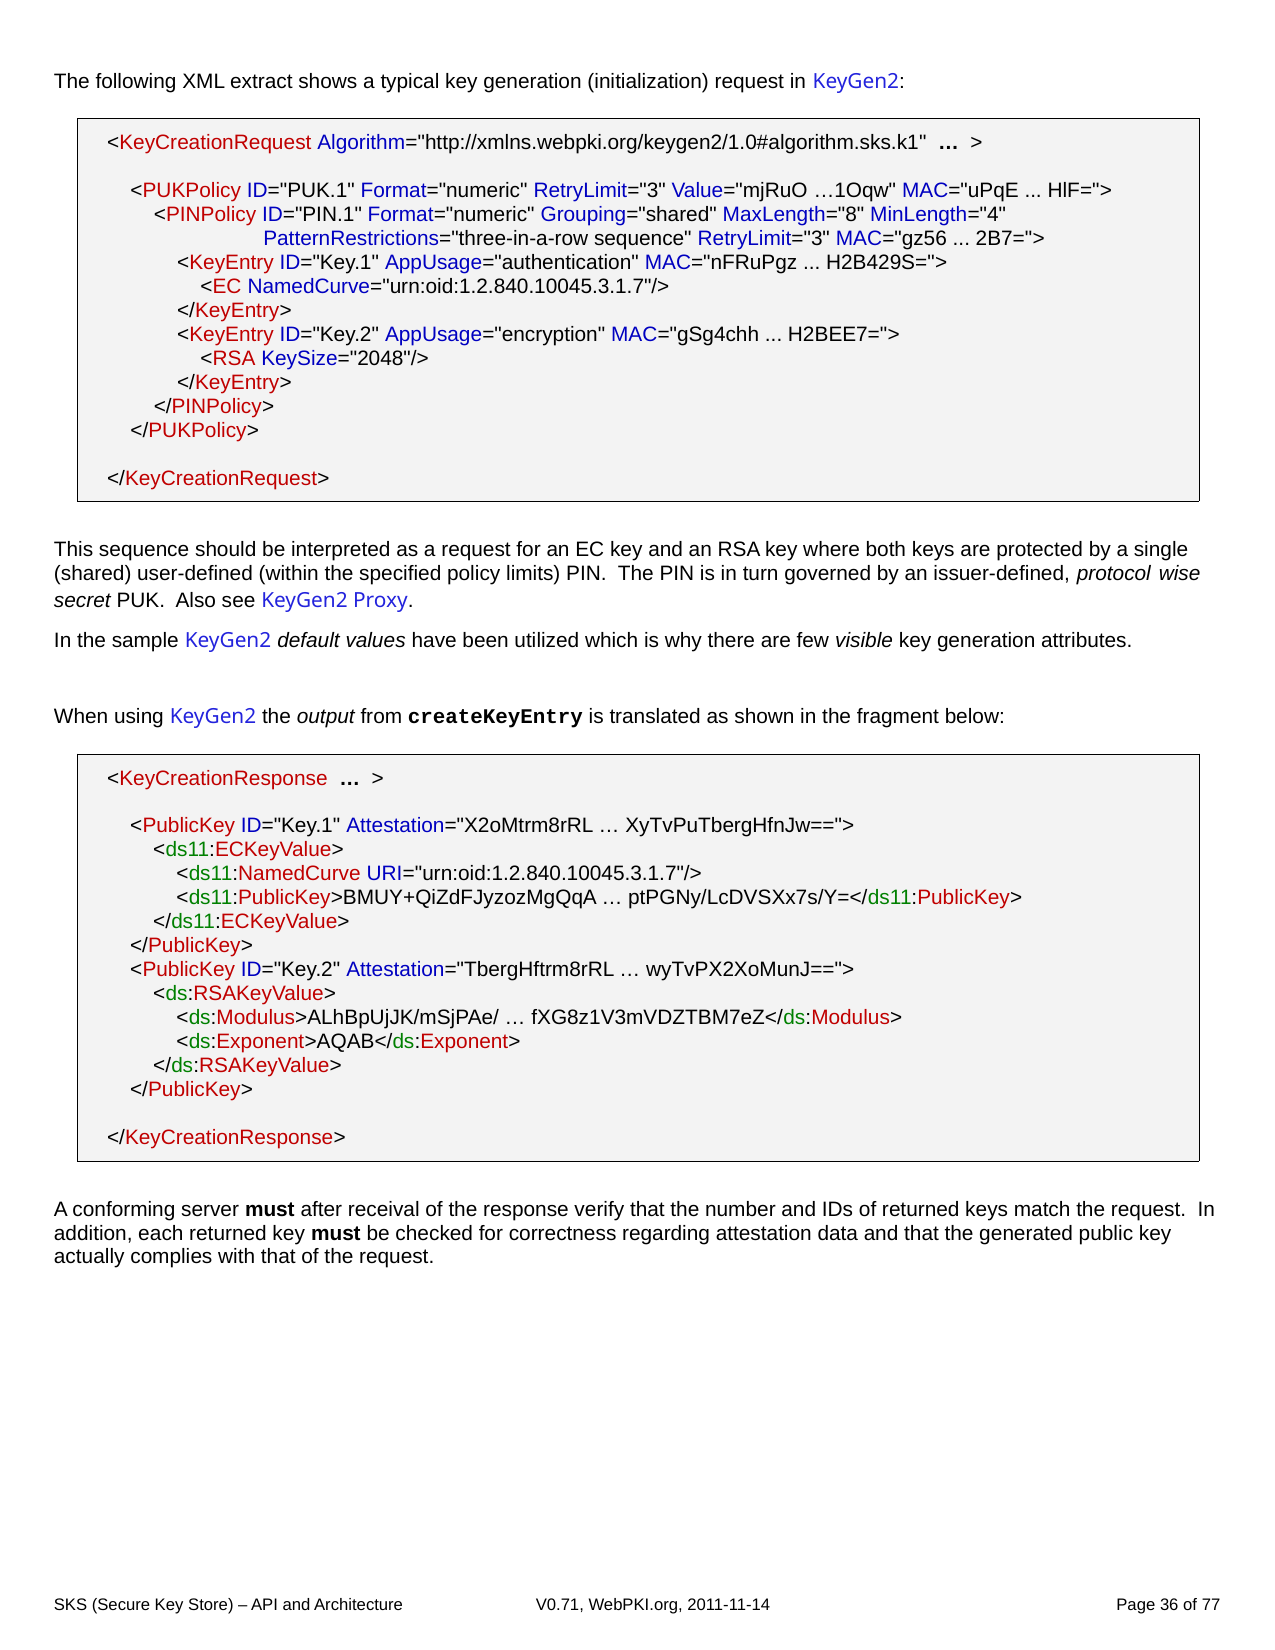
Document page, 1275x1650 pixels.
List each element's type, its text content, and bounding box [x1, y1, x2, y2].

text The following XML extract shows a typical key generation (initialization) request in KeyGen2: [54, 66, 1221, 118]
text This sequence should be interpreted as a request for an EC key and an RSA key where both keys are protected by a single (shared) user-defined (within the specified policy limits) PIN. The PIN is in turn governed by an issuer-defined, protocol wise secret PUK. Also see KeyGen2 Proxy. [54, 537, 1221, 613]
text A conforming server must after receival of the response verify that the number and IDs of returned keys match the request. In addition, each returned key must be checked for correctness regarding attestation data and that the generated public key actually complies with that of the request. [54, 1196, 1221, 1268]
table_header <KeyCreationRequest Algorithm="http://xmlns.webpki.org/keygen2/1.0#algorithm.sks.k1" … > <PUKPolicy ID="PUK.1" Format="numeric" RetryLimit="3" Value="mjRuO …1Oqw" MAC="uPqE ... HlF="> <PINPolicy ID="PIN.1" Format="numeric" Grouping="shared" MaxLength="8" MinLength="4" PatternRestrictions="three-in-a-row sequence" RetryLimit="3" MAC="gz56 ... 2B7="> <KeyEntry ID="Key.1" AppUsage="authentication" MAC="nFRuPgz ... H2B429S="> <EC NamedCurve="urn:oid:1.2.840.10045.3.1.7"/> </KeyEntry> <KeyEntry ID="Key.2" AppUsage="encryption" MAC="gSg4chh ... H2BEE7="> <RSA KeySize="2048"/> </KeyEntry> </PINPolicy> </PUKPolicy> </KeyCreationRequest> [78, 119, 1199, 501]
text In the sample KeyGen2 default values have been utilized which is why there are few visible key generation attributes. [54, 625, 1221, 653]
text When using KeyGen2 the output from createKeyEntry is translated as shown in the fragment below: [54, 701, 1221, 753]
table_header <KeyCreationResponse … > <PublicKey ID="Key.1" Attestation="X2oMtrm8rRL … XyTvPuTbergHfnJw=="> <ds11:ECKeyValue> <ds11:NamedCurve URI="urn:oid:1.2.840.10045.3.1.7"/> <ds11:PublicKey>BMUY+QiZdFJyzozMgQqA … ptPGNy/LcDVSXx7s/Y=</ds11:PublicKey> </ds11:ECKeyValue> </PublicKey> <PublicKey ID="Key.2" Attestation="TbergHftrm8rRL … wyTvPX2XoMunJ=="> <ds:RSAKeyValue> <ds:Modulus>ALhBpUjJK/mSjPAe/ … fXG8z1V3mVDZTBM7eZ</ds:Modulus> <ds:Exponent>AQAB</ds:Exponent> </ds:RSAKeyValue> </PublicKey> </KeyCreationResponse> [78, 755, 1199, 1161]
